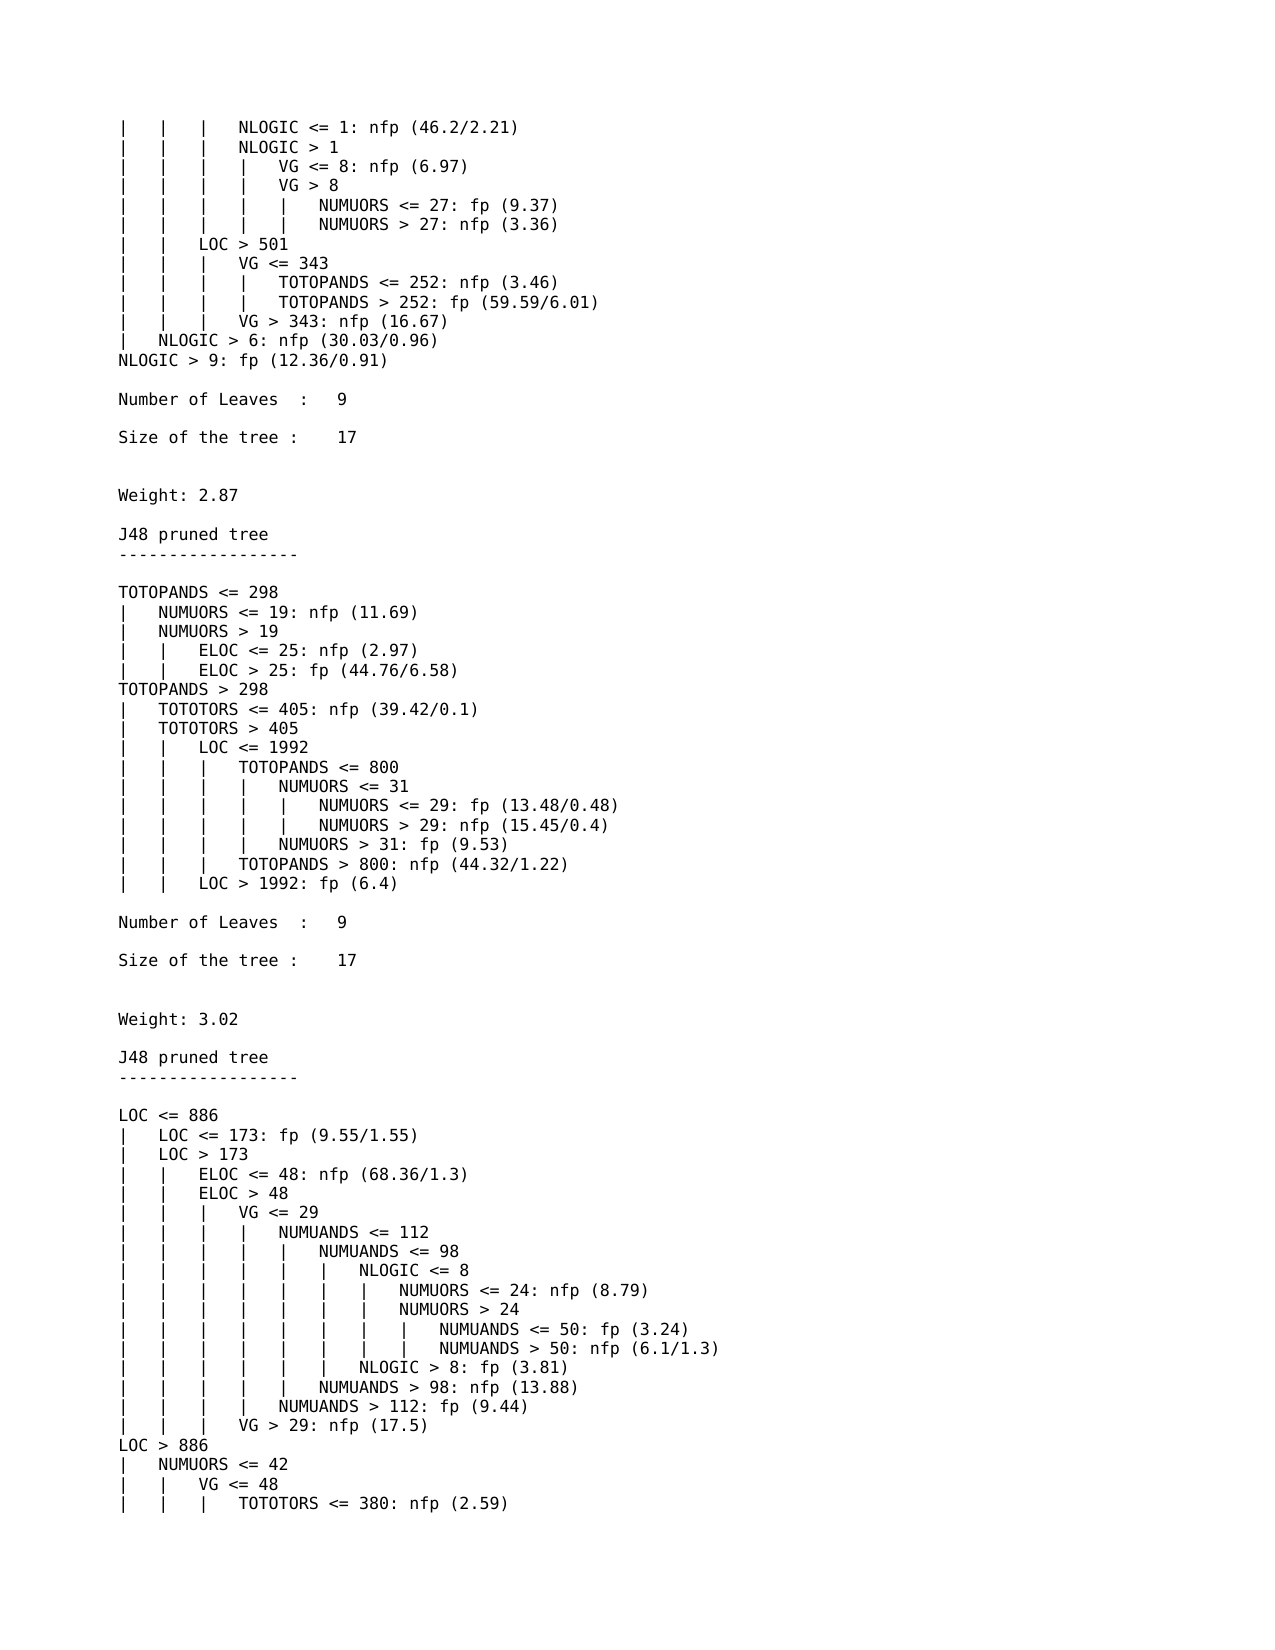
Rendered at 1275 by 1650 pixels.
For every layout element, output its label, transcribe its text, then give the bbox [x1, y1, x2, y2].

text | | | | | | | | NUMUANDS <= 50: fp (3.24) [118, 1319, 1157, 1339]
text | NUMUORS <= 42 [118, 1455, 1157, 1474]
text Size of the tree : 17 [118, 951, 1157, 971]
text | NUMUORS > 19 [118, 622, 1157, 641]
text Weight: 3.02 [118, 1009, 1157, 1029]
text | | | | | NUMUORS <= 27: fp (9.37) [118, 196, 1157, 215]
text | | ELOC > 48 [118, 1184, 1157, 1203]
text | | | TOTOPANDS <= 800 [118, 757, 1157, 777]
text TOTOPANDS > 298 [118, 680, 1157, 699]
text | | ELOC <= 25: nfp (2.97) [118, 641, 1157, 661]
text Number of Leaves : 9 [118, 912, 1157, 932]
text | | | | | NUMUANDS <= 98 [118, 1242, 1157, 1261]
text | LOC <= 173: fp (9.55/1.55) [118, 1126, 1157, 1145]
text J48 pruned tree [118, 1048, 1157, 1067]
text | TOTOTORS <= 405: nfp (39.42/0.1) [118, 699, 1157, 719]
text Number of Leaves : 9 [118, 389, 1157, 409]
text | NUMUORS <= 19: nfp (11.69) [118, 602, 1157, 622]
text | | | | VG > 8 [118, 176, 1157, 196]
text | TOTOTORS > 405 [118, 719, 1157, 738]
text LOC > 886 [118, 1436, 1157, 1455]
text | | | | | | | NUMUORS > 24 [118, 1300, 1157, 1319]
text | | | TOTOPANDS > 800: nfp (44.32/1.22) [118, 854, 1157, 874]
text | | | | | NUMUORS > 29: nfp (15.45/0.4) [118, 816, 1157, 835]
text TOTOPANDS <= 298 [118, 583, 1157, 602]
text | NLOGIC > 6: nfp (30.03/0.96) [118, 331, 1157, 351]
text ------------------ [118, 1067, 1157, 1087]
text | | | | NUMUORS <= 31 [118, 777, 1157, 796]
text | | | VG > 29: nfp (17.5) [118, 1416, 1157, 1436]
text Size of the tree : 17 [118, 428, 1157, 447]
text | | | | | NUMUORS <= 29: fp (13.48/0.48) [118, 796, 1157, 816]
text | | | | NUMUANDS > 112: fp (9.44) [118, 1397, 1157, 1416]
text | | | | | | NLOGIC <= 8 [118, 1261, 1157, 1281]
text LOC <= 886 [118, 1106, 1157, 1126]
text | | LOC <= 1992 [118, 738, 1157, 757]
text | | | NLOGIC > 1 [118, 137, 1157, 157]
text | | ELOC > 25: fp (44.76/6.58) [118, 661, 1157, 680]
text | | | NLOGIC <= 1: nfp (46.2/2.21) [118, 118, 1157, 137]
text | | | VG > 343: nfp (16.67) [118, 312, 1157, 331]
text | | | | | | NLOGIC > 8: fp (3.81) [118, 1358, 1157, 1377]
text | | | VG <= 343 [118, 254, 1157, 273]
text Weight: 2.87 [118, 486, 1157, 506]
text | | | | | | | NUMUORS <= 24: nfp (8.79) [118, 1281, 1157, 1300]
text | | | | | NUMUORS > 27: nfp (3.36) [118, 215, 1157, 234]
text | | | | | | | | NUMUANDS > 50: nfp (6.1/1.3) [118, 1339, 1157, 1358]
text | | VG <= 48 [118, 1474, 1157, 1494]
text | | LOC > 501 [118, 234, 1157, 254]
text | | ELOC <= 48: nfp (68.36/1.3) [118, 1164, 1157, 1184]
text | | | | VG <= 8: nfp (6.97) [118, 157, 1157, 176]
text J48 pruned tree [118, 525, 1157, 544]
text | | | | NUMUANDS <= 112 [118, 1222, 1157, 1242]
text | | | | TOTOPANDS <= 252: nfp (3.46) [118, 273, 1157, 292]
text | | | | NUMUORS > 31: fp (9.53) [118, 835, 1157, 854]
text NLOGIC > 9: fp (12.36/0.91) [118, 351, 1157, 370]
text | | LOC > 1992: fp (6.4) [118, 874, 1157, 893]
text | | | | TOTOPANDS > 252: fp (59.59/6.01) [118, 292, 1157, 312]
text ------------------ [118, 544, 1157, 564]
text | | | VG <= 29 [118, 1203, 1157, 1222]
text | LOC > 173 [118, 1145, 1157, 1164]
text | | | TOTOTORS <= 380: nfp (2.59) [118, 1494, 1157, 1513]
text | | | | | NUMUANDS > 98: nfp (13.88) [118, 1377, 1157, 1397]
